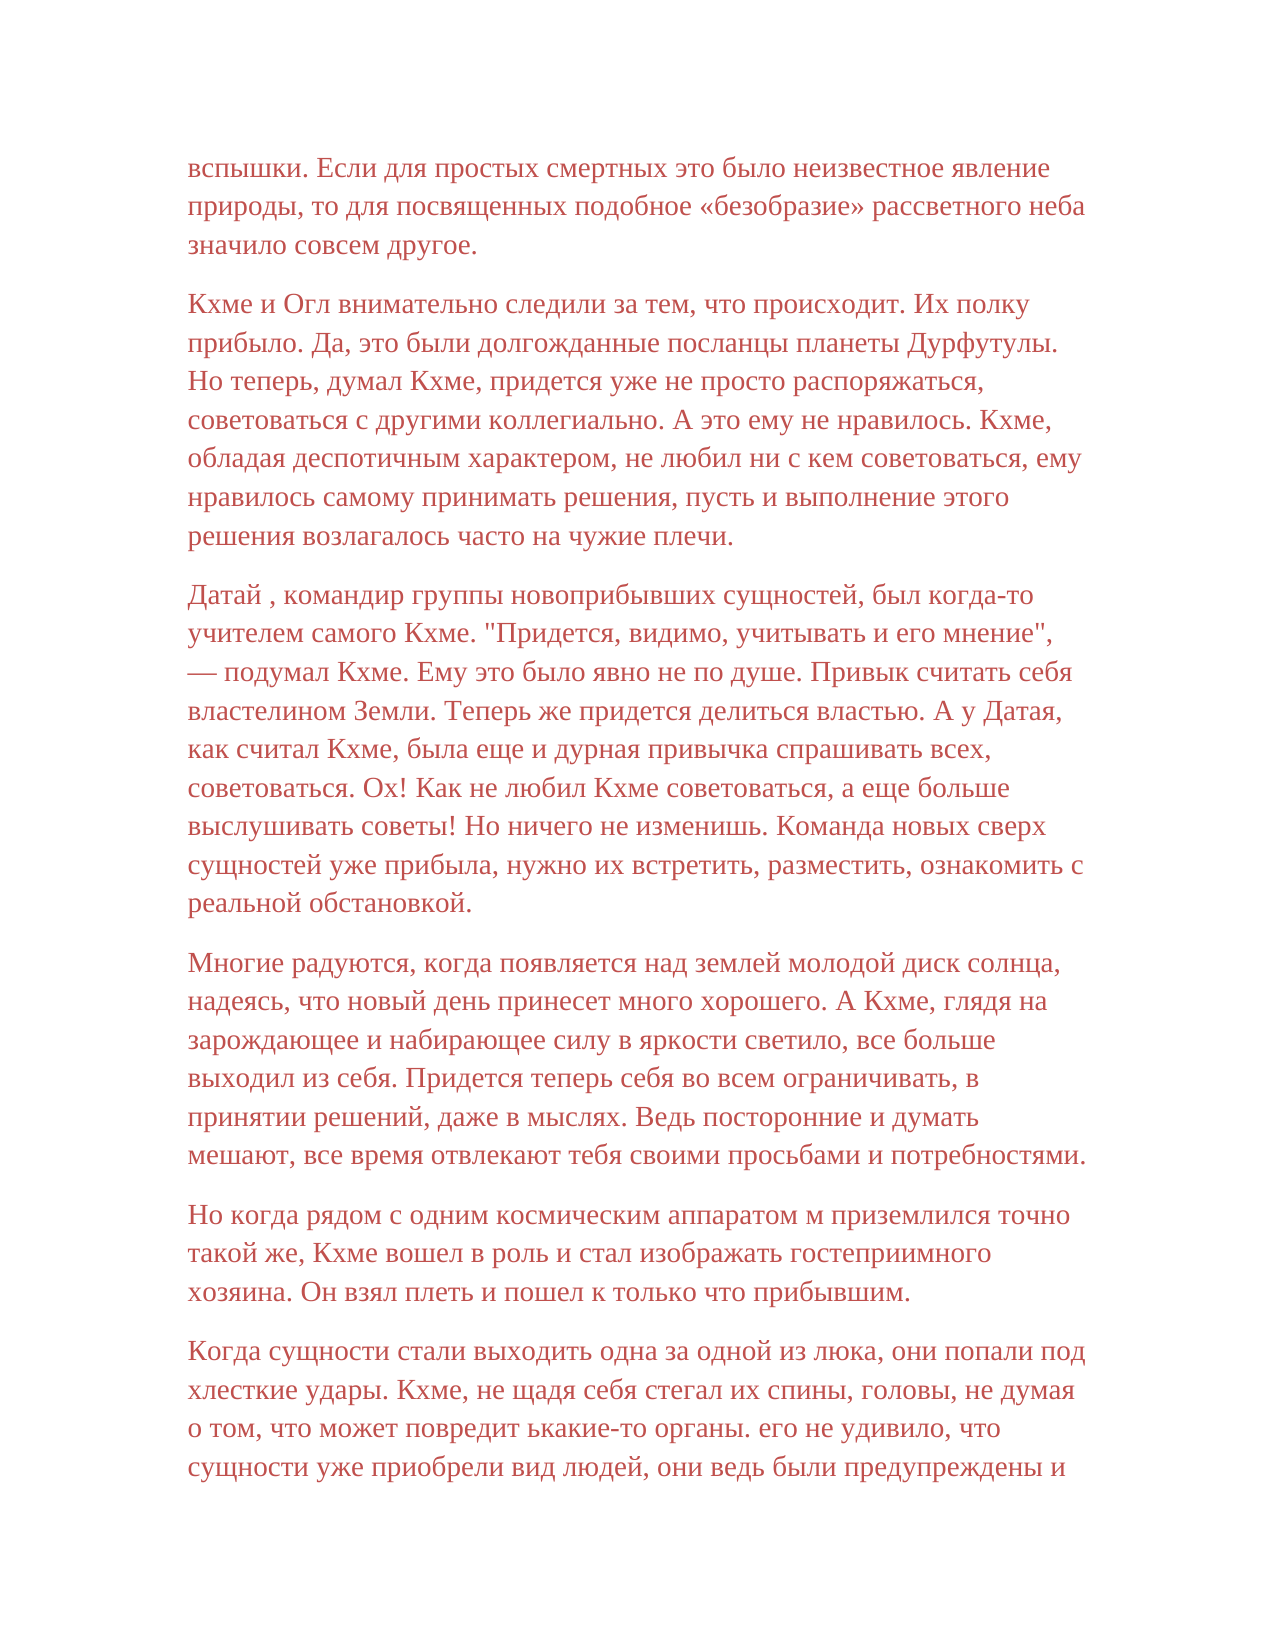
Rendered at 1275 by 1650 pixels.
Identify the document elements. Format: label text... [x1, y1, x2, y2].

text Когда сущности стали выходить одна за одной из люка, они попали под хлесткие удары. Кхме, не щадя себя стегал их спины, головы, не думая о том, что может повредит ькакие-то органы. его не удивило, что сущности уже приобрели вид людей, они ведь были предупреждены и [187, 1333, 1087, 1482]
text Но когда рядом с одним космическим аппаратом м приземлился точно такой же, Кхме вошел в роль и стал изображать гостеприимного хозяина. Он взял плеть и пошел к только что прибывшим. [187, 1197, 1087, 1307]
text Кхме и Огл внимательно следили за тем, что происходит. Их полку прибыло. Да, это были долгожданные посланцы планеты Дурфутулы. Но теперь, думал Кхме, придется уже не просто распоряжаться, советоваться с другими коллегиально. А это ему не нравилось. Кхме, обладая деспотичным характером, не любил ни с кем советоваться, ему нравилось самому принимать решения, пусть и выполнение этого решения возлагалось часто на чужие плечи. [187, 286, 1087, 551]
text Многие радуются, когда появляется над землей молодой диск солнца, надеясь, что новый день принесет много хорошего. А Кхме, глядя на зарождающее и набирающее силу в яркости светило, все больше выходил из себя. Придется теперь себя во всем ограничивать, в принятии решений, даже в мыслях. Ведь посторонние и думать мешают, все время отвлекают тебя своими просьбами и потребностями. [187, 945, 1087, 1171]
text Датай , командир группы новоприбывших сущностей, был когда-то учителем самого Кхме. "Придется, видимо, учитывать и его мнение", — подумал Кхме. Ему это было явно не по душе. Привык считать себя властелином Земли. Теперь же придется делиться властью. А у Датая, как считал Кхме, была еще и дурная привычка спрашивать всех, советоваться. Ох! Как не любил Кхме советоваться, а еще больше выслушивать советы! Но ничего не изменишь. Команда новых сверх сущностей уже прибыла, нужно их встретить, разместить, ознакомить с реальной обстановкой. [187, 577, 1087, 919]
text вспышки. Если для простых смертных это было неизвестное явление природы, то для посвященных подобное «безобразие» рассветного неба значило совсем другое. [187, 150, 1087, 261]
